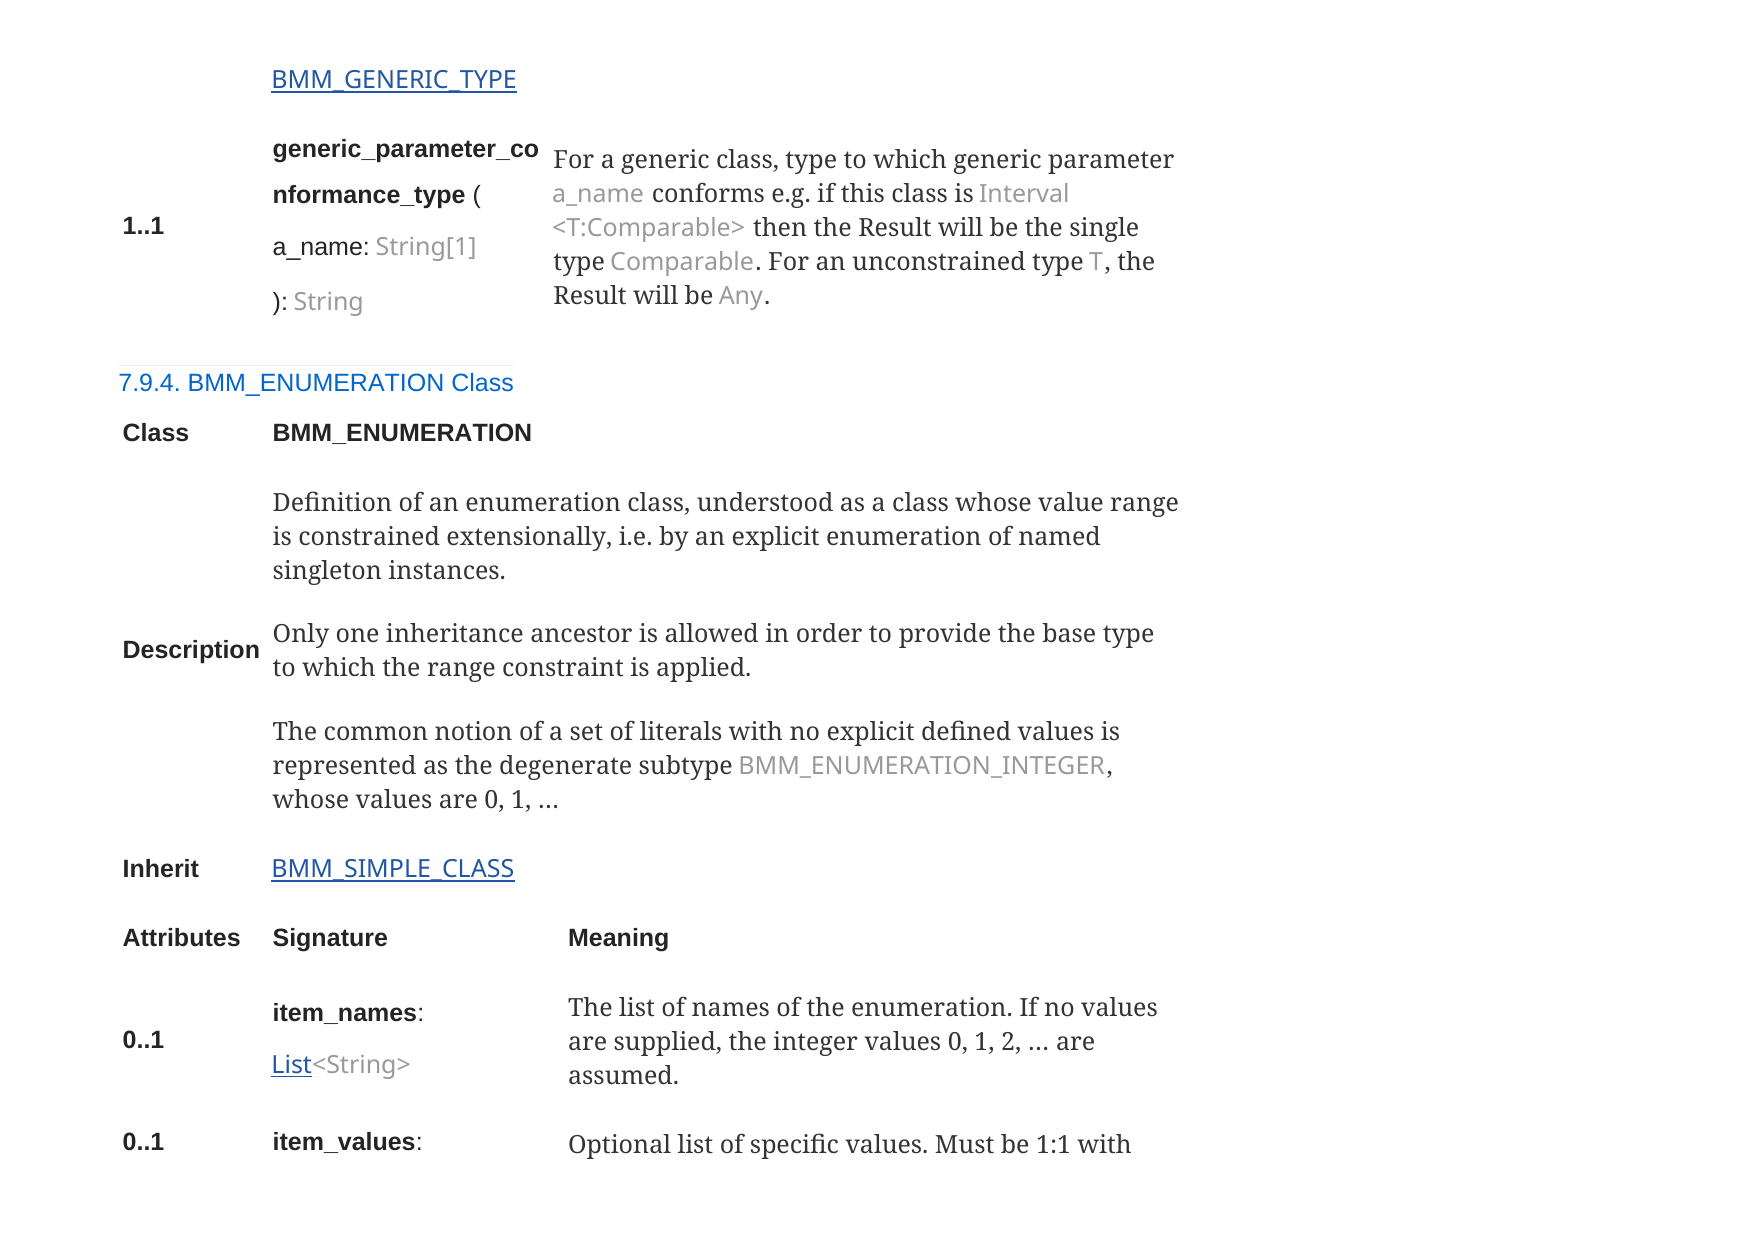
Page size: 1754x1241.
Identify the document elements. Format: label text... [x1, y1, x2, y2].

table_cell Definition of an enumeration class, understood as a class whose value range is constrained extensionally, i.e. by an explicit enumeration of named singleton instances. Only one inheritance ancestor is allowed in order to provide the base type to which the range constraint is applied. The common notion of a set of literals with no explicit defined values is represented as the degenerate subtype BMM_ENUMERATION_INTEGER, whose values are 0, 1, …​ [268, 481, 1181, 848]
table_cell The list of names of the enumeration. If no values are supplied, the integer values 0, 1, 2, …​ are assumed. [564, 986, 1181, 1124]
table_cell item_names: List<String> [268, 986, 563, 1124]
table_cell 1..1 (effected) [118, 59, 268, 131]
table_cell Attributes [118, 920, 268, 986]
subtitle 7.9.4. BMM_ENUMERATION Class [118, 364, 1695, 396]
table_cell generic_parameter_conformance_type ( a_name: String[1] ): String [268, 131, 549, 352]
table_header BMM_ENUMERATION [268, 415, 1181, 481]
table_header Class [118, 415, 268, 481]
table_cell Meaning [564, 920, 1181, 986]
table_cell 0..1 [118, 986, 268, 1124]
table_cell Signature [268, 920, 563, 986]
table_cell 1..1 [118, 131, 268, 352]
table_cell Generate a fully open BMM_GENERIC_TYPE instance that corresponds to this class definition [549, 59, 1181, 131]
table_cell item_values: List<BMM_PRIMITIVE_VALUE> [268, 1124, 563, 1164]
table_cell For a generic class, type to which generic parameter a_name conforms e.g. if this class is Interval <T:Comparable> then the Result will be the single type Comparable. For an unconstrained type T, the Result will be Any. [549, 131, 1181, 352]
table_cell 0..1 [118, 1124, 268, 1164]
table_cell Inherit [118, 848, 268, 920]
table_cell Optional list of specific values. Must be 1:1 with item_names list. [564, 1124, 1181, 1164]
table_cell type (): BMM_GENERIC_TYPE [268, 59, 549, 131]
table_cell Description [118, 481, 268, 848]
table_cell BMM_SIMPLE_CLASS [268, 848, 1181, 920]
